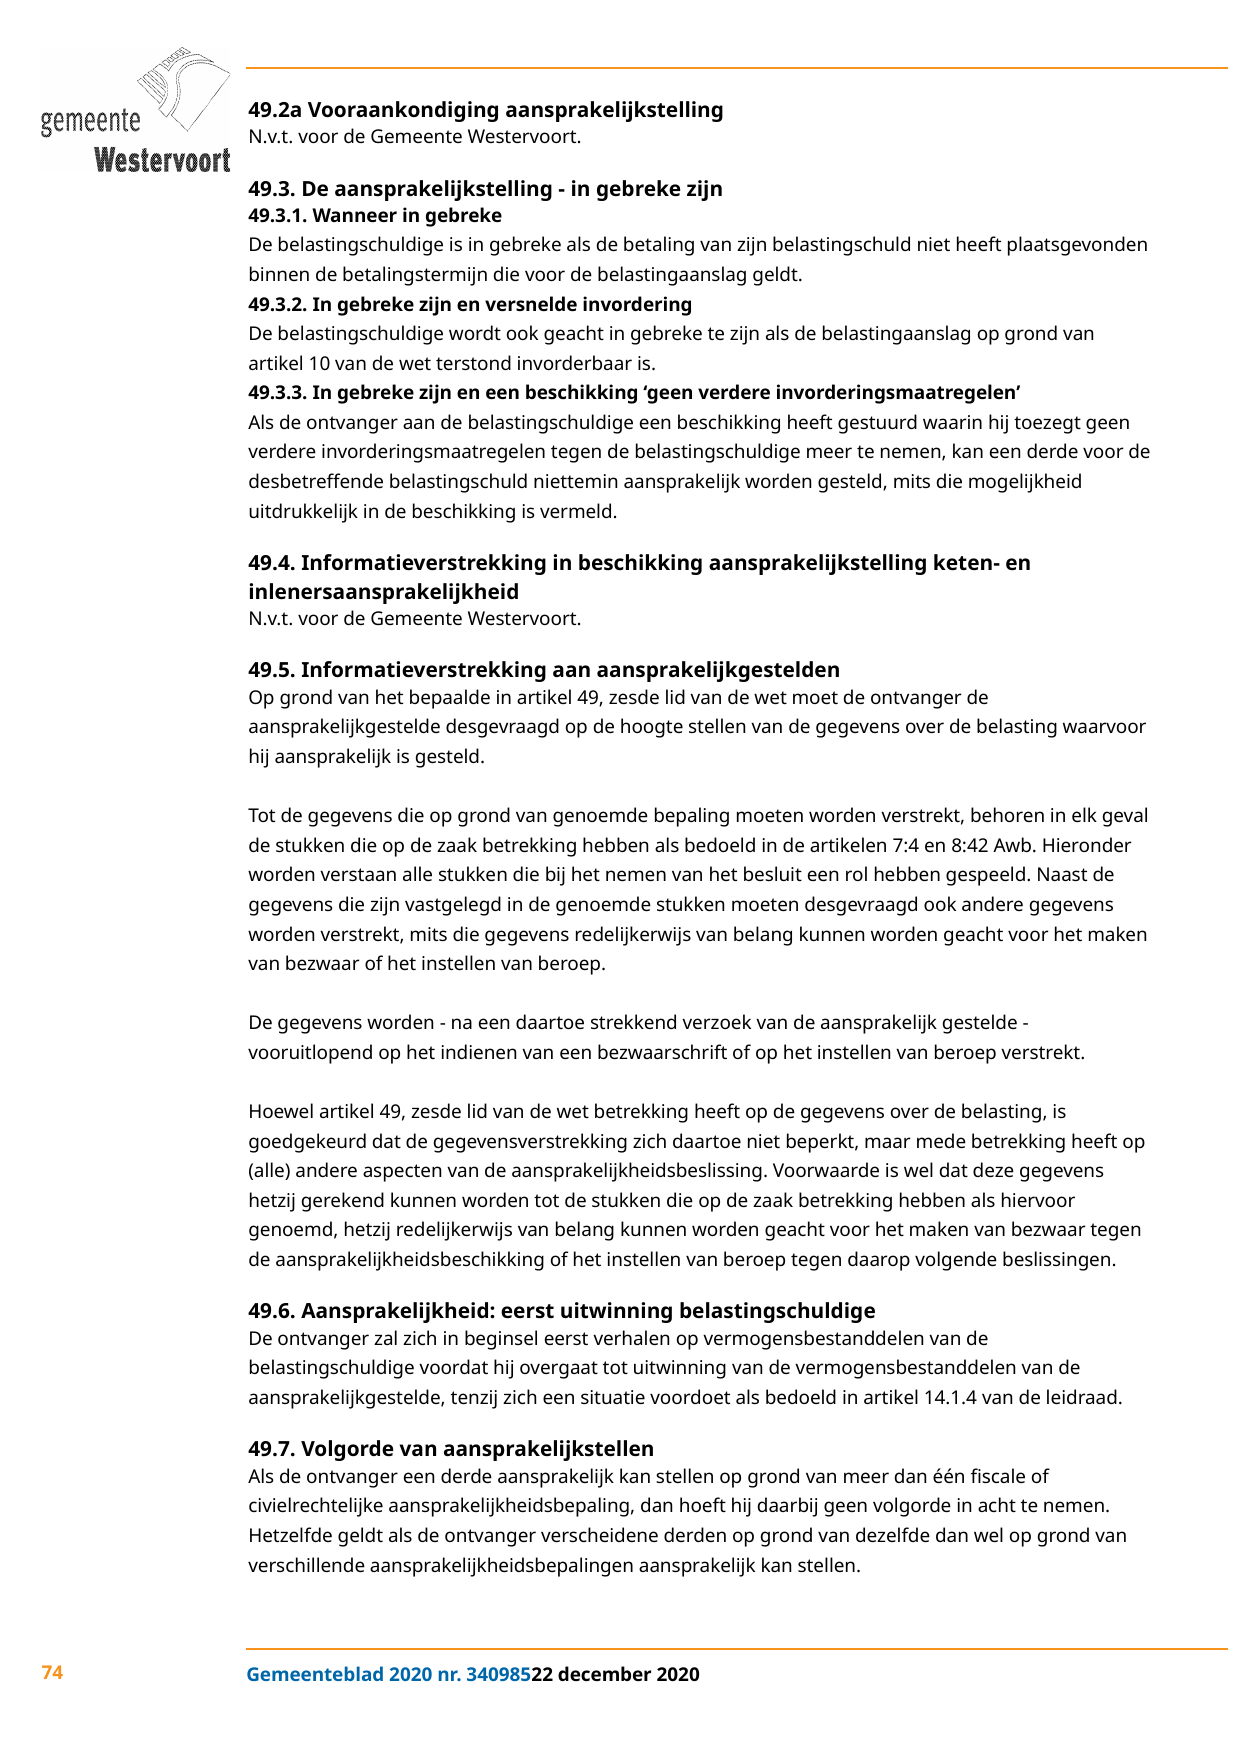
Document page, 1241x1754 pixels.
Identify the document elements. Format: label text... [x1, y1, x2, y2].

text 49.6. Aansprakelijkheid: eerst uitwinning belastingschuldige [248, 1297, 1152, 1325]
text 49.3.1. Wanneer in gebreke [248, 202, 1152, 228]
text De ontvanger zal zich in beginsel eerst verhalen op vermogensbestanddelen van de belastingschuldige voordat hij overgaat tot uitwinning van de vermogensbestanddelen van de aansprakelijkgestelde, tenzij zich een situatie voordoet als bedoeld in artikel 14.1.4 van de leidraad. [248, 1325, 1152, 1410]
text 49.5. Informatieverstrekking aan aansprakelijkgestelden [248, 656, 1152, 684]
text De gegevens worden - na een daartoe strekkend verzoek van de aansprakelijk gestelde - vooruitlopend op het indienen van een bezwaarschrift of op het instellen van beroep verstrekt. [248, 1009, 1152, 1065]
text De belastingschuldige wordt ook geacht in gebreke te zijn als de belastingaanslag op grond van artikel 10 van de wet terstond invorderbaar is. [248, 320, 1152, 376]
text 49.7. Volgorde van aansprakelijkstellen [248, 1434, 1152, 1463]
text De belastingschuldige is in gebreke als de betaling van zijn belastingschuld niet heeft plaatsgevonden binnen de betalingstermijn die voor de belastingaanslag geldt. [248, 232, 1152, 287]
text N.v.t. voor de Gemeente Westervoort. [248, 605, 1152, 631]
text 49.3. De aansprakelijkstelling - in gebreke zijn [248, 174, 1152, 202]
text Als de ontvanger een derde aansprakelijk kan stellen op grond van meer dan één fiscale of civielrechtelijke aansprakelijkheidsbepaling, dan hoeft hij daarbij geen volgorde in acht te nemen. Hetzelfde geldt als de ontvanger verscheidene derden op grond van dezelfde dan wel op grond van verschillende aansprakelijkheidsbepalingen aansprakelijk kan stellen. [248, 1463, 1152, 1577]
text Hoewel artikel 49, zesde lid van de wet betrekking heeft op de gegevens over de belasting, is goedgekeurd dat de gegevensverstrekking zich daartoe niet beperkt, maar mede betrekking heeft op (alle) andere aspecten van de aansprakelijkheidsbeslissing. Voorwaarde is wel dat deze gegevens hetzij gerekend kunnen worden tot de stukken die op de zaak betrekking hebben als hiervoor genoemd, hetzij redelijkerwijs van belang kunnen worden geacht voor het maken van bezwaar tegen de aansprakelijkheidsbeschikking of het instellen van beroep tegen daarop volgende beslissingen. [248, 1098, 1152, 1272]
text 49.3.3. In gebreke zijn en een beschikking ‘geen verdere invorderingsmaatregelen’ [248, 379, 1152, 405]
picture [41, 47, 231, 172]
text Als de ontvanger aan de belastingschuldige een beschikking heeft gestuurd waarin hij toezegt geen verdere invorderingsmaatregelen tegen de belastingschuldige meer te nemen, kan een derde voor de desbetreffende belastingschuld niettemin aansprakelijk worden gesteld, mits die mogelijkheid uitdrukkelijk in de beschikking is vermeld. [248, 409, 1152, 524]
text Tot de gegevens die op grond van genoemde bepaling moeten worden verstrekt, behoren in elk geval de stukken die op de zaak betrekking hebben als bedoeld in de artikelen 7:4 en 8:42 Awb. Hieronder worden verstaan alle stukken die bij het nemen van het besluit een rol hebben gespeeld. Naast de gegevens die zijn vastgelegd in de genoemde stukken moeten desgevraagd ook andere gegevens worden verstrekt, mits die gegevens redelijkerwijs van belang kunnen worden geacht voor het maken van bezwaar of het instellen van beroep. [248, 802, 1152, 976]
text 49.2a Vooraankondiging aansprakelijkstelling [248, 95, 1152, 123]
text Op grond van het bepaalde in artikel 49, zesde lid van de wet moet de ontvanger de aansprakelijkgestelde desgevraagd op de hoogte stellen van de gegevens over de belasting waarvoor hij aansprakelijk is gesteld. [248, 684, 1152, 769]
text N.v.t. voor de Gemeente Westervoort. [248, 123, 1152, 149]
text 49.3.2. In gebreke zijn en versnelde invordering [248, 291, 1152, 317]
text 49.4. Informatieverstrekking in beschikking aansprakelijkstelling keten- en inlenersaansprakelijkheid [248, 548, 1152, 605]
